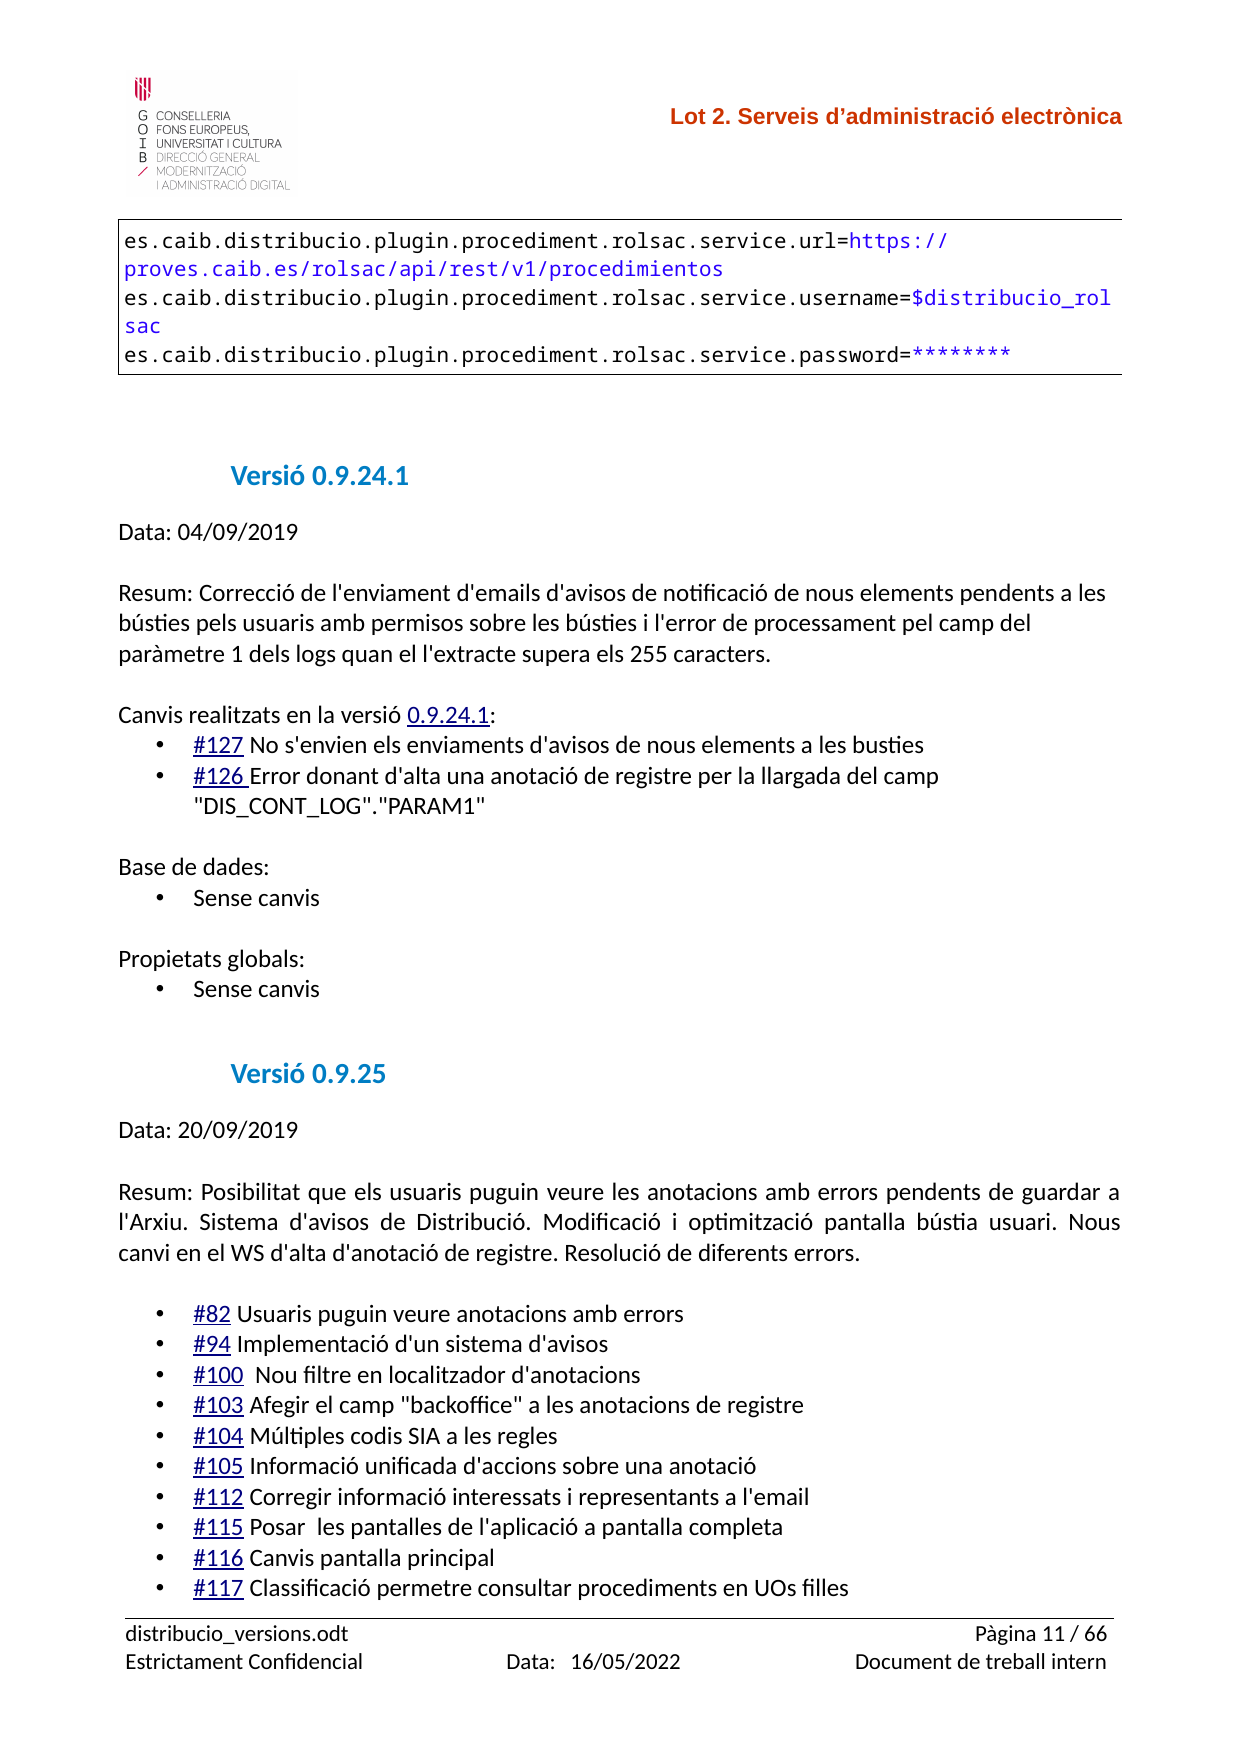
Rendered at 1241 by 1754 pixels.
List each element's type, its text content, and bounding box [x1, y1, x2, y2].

text Propietats globals: [118, 943, 1122, 974]
list #127 No s'envien els enviaments d'avisos de nous elements a les busties [156, 729, 1122, 760]
subtitle Versió 0.9.24.1 [153, 457, 1122, 492]
table_header es.caib.distribucio.plugin.procediment.rolsac.service.url=https://proves.caib.es/rolsac/api/rest/v1/procedimientos es.caib.distribucio.plugin.procediment.rolsac.service.username=$distribucio_rolsac es.caib.distribucio.plugin.procediment.rolsac.service.password=******** [119, 220, 1122, 374]
list #105 Informació unificada d'accions sobre una anotació [156, 1450, 1122, 1481]
list #104 Múltiples codis SIA a les regles [156, 1420, 1122, 1450]
list #103 Afegir el camp "backoffice" a les anotacions de registre [156, 1389, 1122, 1420]
list #116 Canvis pantalla principal [156, 1542, 1122, 1572]
list #112 Corregir informació interessats i representants a l'email [156, 1481, 1122, 1511]
text Resum: Correcció de l'enviament d'emails d'avisos de notificació de nous elements pendents a les bústies pels usuaris amb permisos sobre les bústies i l'error de processament pel camp del paràmetre 1 dels logs quan el l'extracte supera els 255 caracters. [118, 577, 1122, 668]
list #115 Posar les pantalles de l'aplicació a pantalla completa [156, 1511, 1122, 1542]
list #94 Implementació d'un sistema d'avisos [156, 1328, 1122, 1359]
text Data: 04/09/2019 [118, 516, 1122, 546]
text Base de dades: [118, 852, 1122, 882]
list #100 Nou filtre en localitzador d'anotacions [156, 1359, 1122, 1389]
text Resum: Posibilitat que els usuaris puguin veure les anotacions amb errors pendents de guardar a l'Arxiu. Sistema d'avisos de Distribució. Modificació i optimització pantalla bústia usuari. Nous canvi en el WS d'alta d'anotació de registre. Resolució de diferents errors. [118, 1176, 1122, 1267]
list #82 Usuaris puguin veure anotacions amb errors [156, 1298, 1122, 1328]
list #126 Error donant d'alta una anotació de registre per la llargada del camp "DIS_CONT_LOG"."PARAM1" [156, 760, 1122, 821]
picture [126, 70, 299, 197]
text Canvis realitzats en la versió 0.9.24.1: [118, 699, 1122, 729]
list Sense canvis [156, 882, 1122, 913]
list #117 Classificació permetre consultar procediments en UOs filles [156, 1572, 1122, 1603]
list Sense canvis [156, 974, 1122, 1004]
text Data: 20/09/2019 [118, 1114, 1122, 1145]
subtitle Versió 0.9.25 [153, 1055, 1122, 1091]
